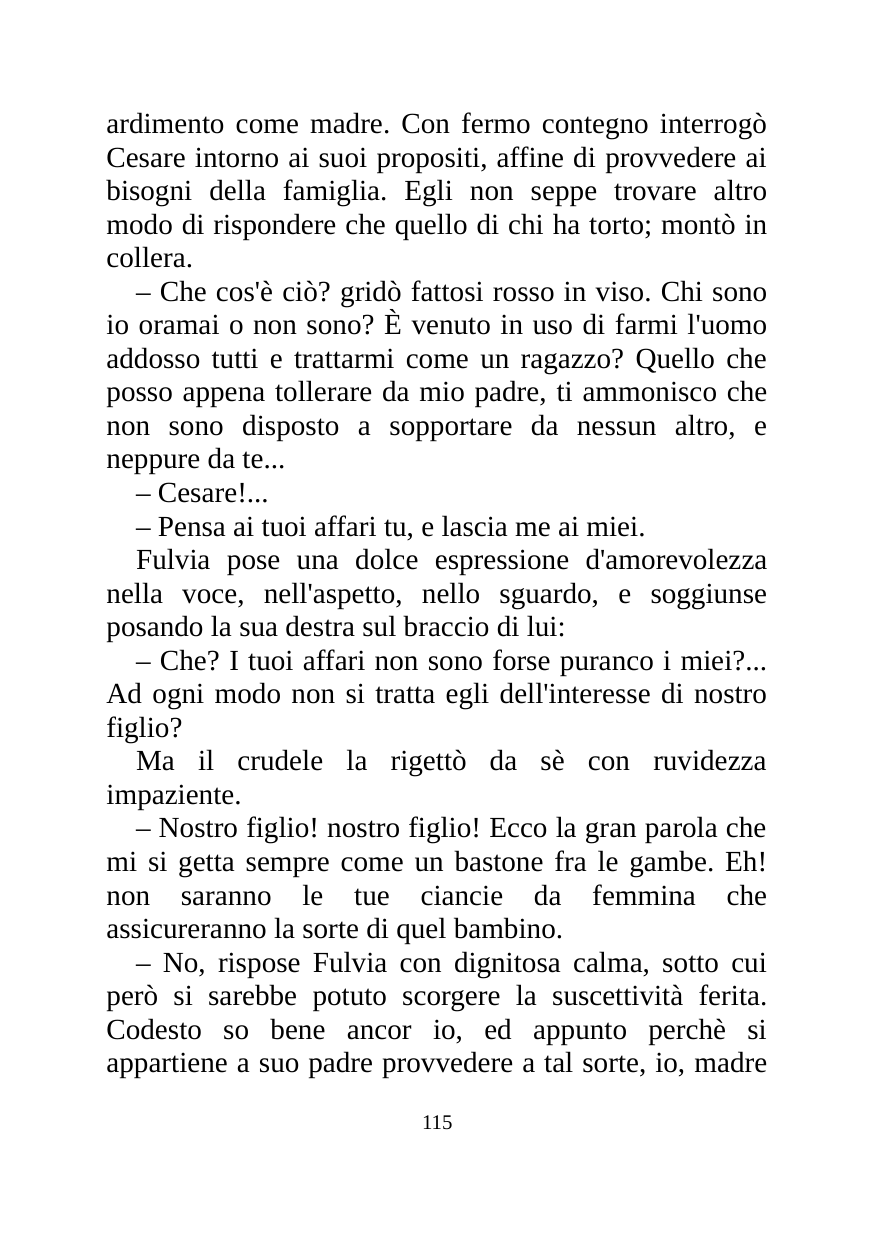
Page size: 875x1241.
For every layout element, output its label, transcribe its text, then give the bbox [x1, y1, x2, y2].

text – Pensa ai tuoi affari tu, e lascia me ai miei. [106, 509, 768, 542]
text – Nostro figlio! nostro figlio! Ecco la gran parola che mi si getta sempre come un bastone fra le gambe. Eh! non saranno le tue ciancie da femmina che assicureranno la sorte di quel bambino. [106, 811, 768, 945]
text – Che cos'è ciò? gridò fattosi rosso in viso. Chi sono io oramai o non sono? È venuto in uso di farmi l'uomo addosso tutti e trattarmi come un ragazzo? Quello che posso appena tollerare da mio padre, ti ammonisco che non sono disposto a sopportare da nessun altro, e neppure da te... [106, 274, 768, 475]
text ardimento come madre. Con fermo contegno interrogò Cesare intorno ai suoi propositi, affine di provvedere ai bisogni della famiglia. Egli non seppe trovare altro modo di rispondere che quello di chi ha torto; montò in collera. [106, 106, 768, 274]
text Ma il crudele la rigettò da sè con ruvidezza impaziente. [106, 743, 768, 811]
text – Cesare!... [106, 475, 768, 509]
text – No, rispose Fulvia con dignitosa calma, sotto cui però si sarebbe potuto scorgere la suscettività ferita. Codesto so bene ancor io, ed appunto perchè si appartiene a suo padre provvedere a tal sorte, io, madre [106, 945, 768, 1079]
text Fulvia pose una dolce espressione d'amorevolezza nella voce, nell'aspetto, nello sguardo, e soggiunse posando la sua destra sul braccio di lui: [106, 542, 768, 643]
text – Che? I tuoi affari non sono forse puranco i miei?... Ad ogni modo non si tratta egli dell'interesse di nostro figlio? [106, 643, 768, 743]
